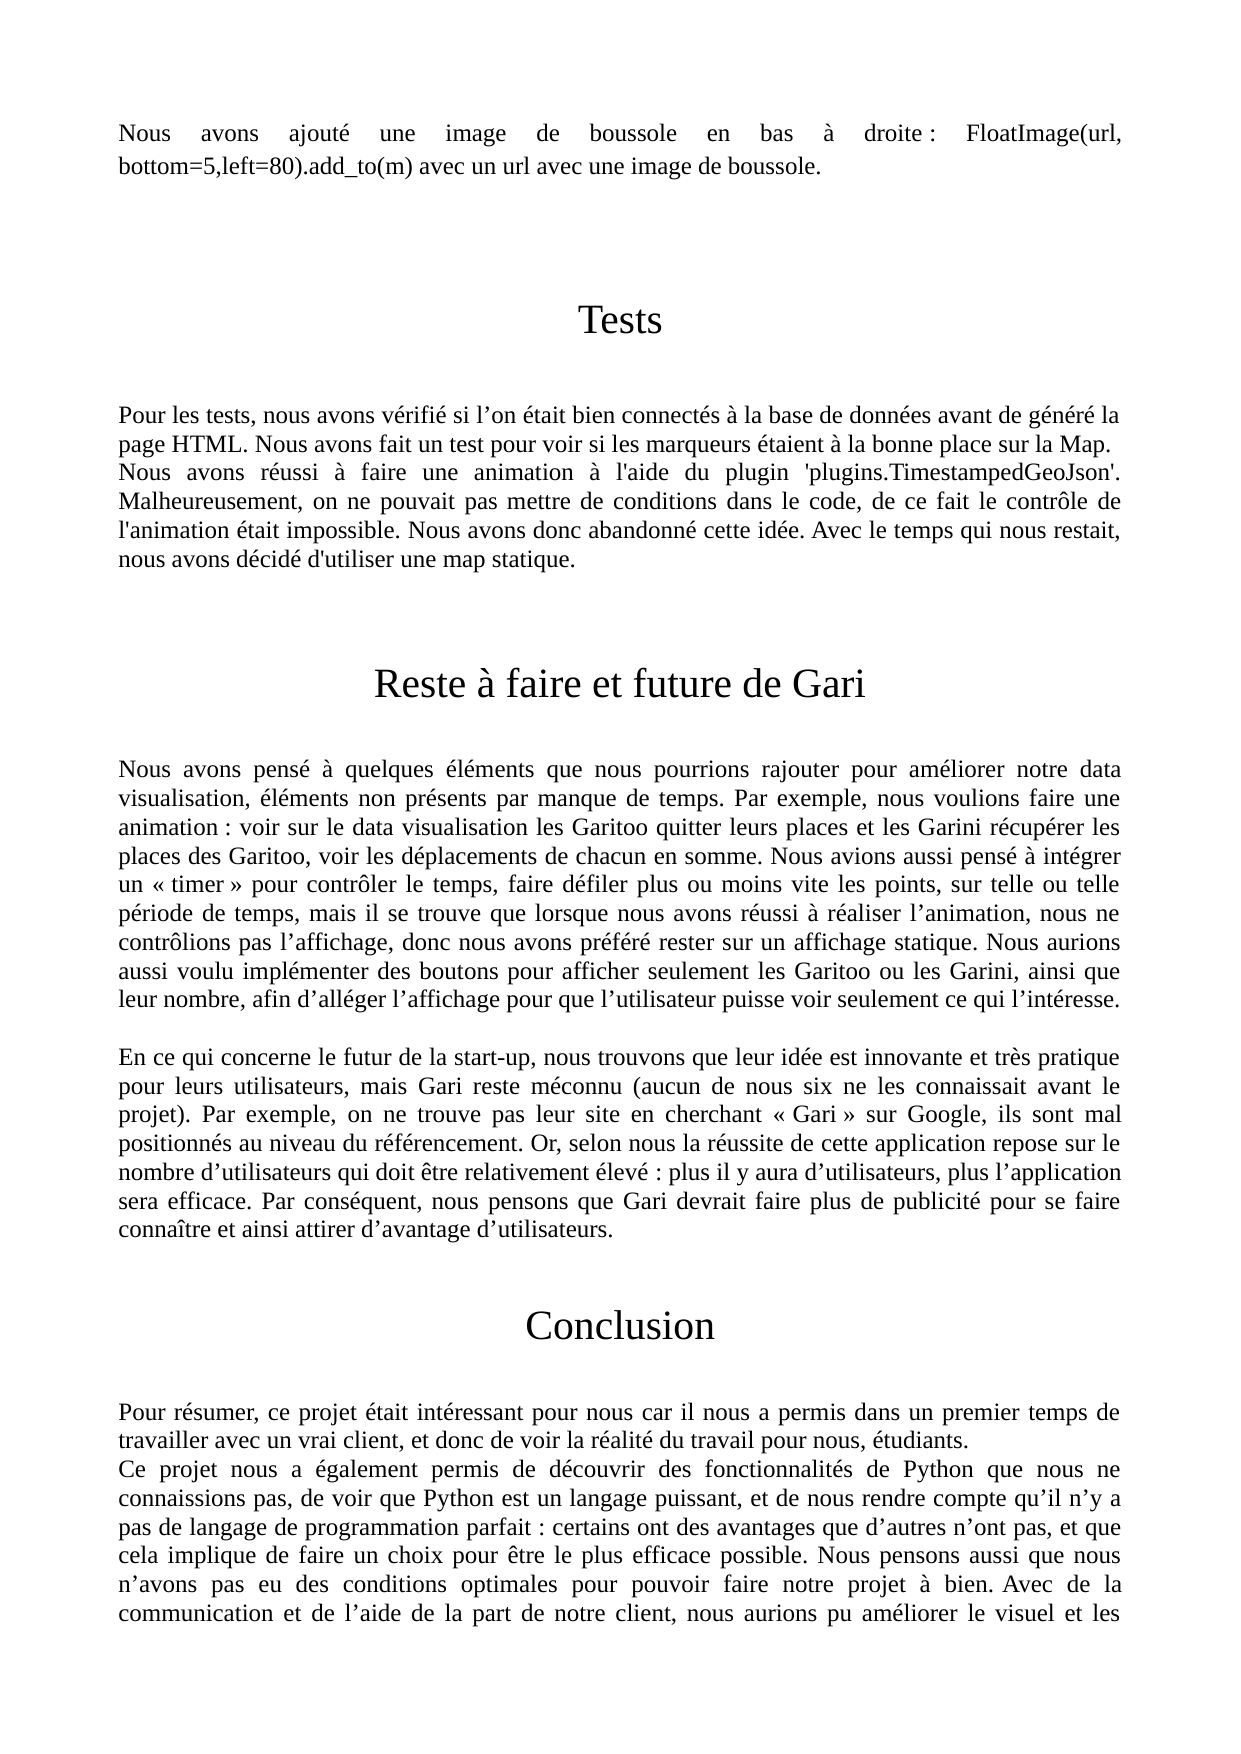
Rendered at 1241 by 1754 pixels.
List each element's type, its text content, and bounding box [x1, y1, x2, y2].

text Ce projet nous a également permis de découvrir des fonctionnalités de Python que nous ne connaissions pas, de voir que Python est un langage puissant, et de nous rendre compte qu’il n’y a pas de langage de programmation parfait : certains ont des avantages que d’autres n’ont pas, et que cela implique de faire un choix pour être le plus efficace possible. Nous pensons aussi que nous n’avons pas eu des conditions optimales pour pouvoir faire notre projet à bien. Avec de la communication et de l’aide de la part de notre client, nous aurions pu améliorer le visuel et les [118, 1454, 1122, 1627]
text Nous avons ajouté une image de boussole en bas à droite : FloatImage(url, bottom=5,left=80).add_to(m) avec un url avec une image de boussole. [118, 118, 1122, 180]
text Conclusion [118, 1301, 1122, 1349]
text Pour résumer, ce projet était intéressant pour nous car il nous a permis dans un premier temps de travailler avec un vrai client, et donc de voir la réalité du travail pour nous, étudiants. [118, 1397, 1122, 1454]
text Reste à faire et future de Gari [118, 659, 1122, 707]
text Nous avons pensé à quelques éléments que nous pourrions rajouter pour améliorer notre data visualisation, éléments non présents par manque de temps. Par exemple, nous voulions faire une animation : voir sur le data visualisation les Garitoo quitter leurs places et les Garini récupérer les places des Garitoo, voir les déplacements de chacun en somme. Nous avions aussi pensé à intégrer un « timer » pour contrôler le temps, faire défiler plus ou moins vite les points, sur telle ou telle période de temps, mais il se trouve que lorsque nous avons réussi à réaliser l’animation, nous ne contrôlions pas l’affichage, donc nous avons préféré rester sur un affichage statique. Nous aurions aussi voulu implémenter des boutons pour afficher seulement les Garitoo ou les Garini, ainsi que leur nombre, afin d’alléger l’affichage pour que l’utilisateur puisse voir seulement ce qui l’intéresse. [118, 754, 1122, 1013]
text En ce qui concerne le futur de la start-up, nous trouvons que leur idée est innovante et très pratique pour leurs utilisateurs, mais Gari reste méconnu (aucun de nous six ne les connaissait avant le projet). Par exemple, on ne trouve pas leur site en cherchant « Gari » sur Google, ils sont mal positionnés au niveau du référencement. Or, selon nous la réussite de cette application repose sur le nombre d’utilisateurs qui doit être relativement élevé : plus il y aura d’utilisateurs, plus l’application sera efficace. Par conséquent, nous pensons que Gari devrait faire plus de publicité pour se faire connaître et ainsi attirer d’avantage d’utilisateurs. [118, 1042, 1122, 1243]
text Pour les tests, nous avons vérifié si l’on était bien connectés à la base de données avant de généré la page HTML. Nous avons fait un test pour voir si les marqueurs étaient à la bonne place sur la Map. [118, 400, 1122, 457]
text Nous avons réussi à faire une animation à l'aide du plugin 'plugins.TimestampedGeoJson'. Malheureusement, on ne pouvait pas mettre de conditions dans le code, de ce fait le contrôle de l'animation était impossible. Nous avons donc abandonné cette idée. Avec le temps qui nous restait, nous avons décidé d'utiliser une map statique. [118, 457, 1122, 572]
text Tests [118, 294, 1122, 342]
